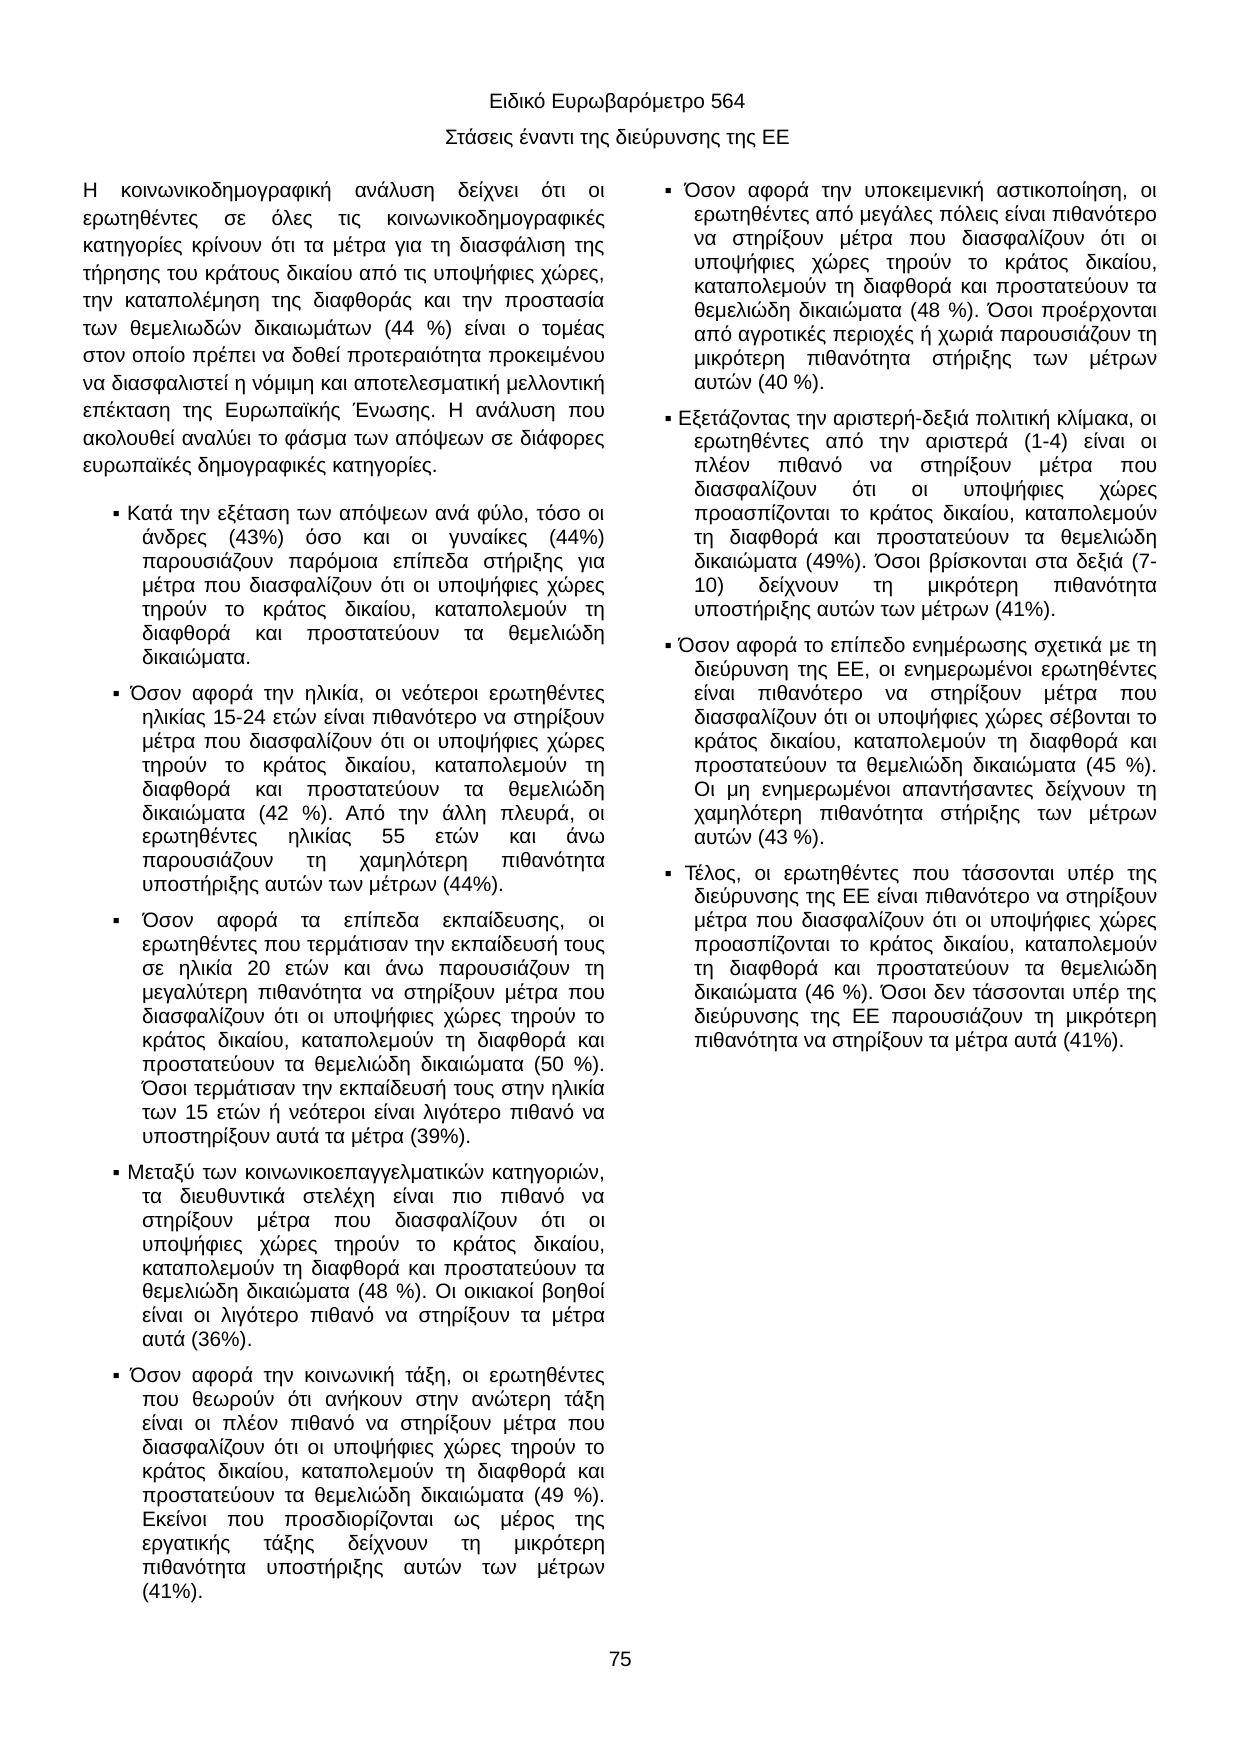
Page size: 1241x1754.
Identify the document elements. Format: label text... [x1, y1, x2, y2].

text ▪ Όσον αφορά την κοινωνική τάξη, οι ερωτηθέντες που θεωρούν ότι ανήκουν στην ανώτερη τάξη είναι οι πλέον πιθανό να στηρίξουν μέτρα που διασφαλίζουν ότι οι υποψήφιες χώρες τηρούν το κράτος δικαίου, καταπολεμούν τη διαφθορά και προστατεύουν τα θεμελιώδη δικαιώματα (49 %). Εκείνοι που προσδιορίζονται ως μέρος της εργατικής τάξης δείχνουν τη μικρότερη πιθανότητα υποστήριξης αυτών των μέτρων (41%). [112, 1363, 605, 1603]
text ▪ Όσον αφορά το επίπεδο ενημέρωσης σχετικά με τη διεύρυνση της ΕΕ, οι ενημερωμένοι ερωτηθέντες είναι πιθανότερο να στηρίξουν μέτρα που διασφαλίζουν ότι οι υποψήφιες χώρες σέβονται το κράτος δικαίου, καταπολεμούν τη διαφθορά και προστατεύουν τα θεμελιώδη δικαιώματα (45 %). Οι μη ενημερωμένοι απαντήσαντες δείχνουν τη χαμηλότερη πιθανότητα στήριξης των μέτρων αυτών (43 %). [664, 633, 1157, 848]
text ▪ Εξετάζοντας την αριστερή-δεξιά πολιτική κλίμακα, οι ερωτηθέντες από την αριστερά (1-4) είναι οι πλέον πιθανό να στηρίξουν μέτρα που διασφαλίζουν ότι οι υποψήφιες χώρες προασπίζονται το κράτος δικαίου, καταπολεμούν τη διαφθορά και προστατεύουν τα θεμελιώδη δικαιώματα (49%). Όσοι βρίσκονται στα δεξιά (7-10) δείχνουν τη μικρότερη πιθανότητα υποστήριξης αυτών των μέτρων (41%). [664, 405, 1157, 621]
text Η κοινωνικοδημογραφική ανάλυση δείχνει ότι οι ερωτηθέντες σε όλες τις κοινωνικοδημογραφικές κατηγορίες κρίνουν ότι τα μέτρα για τη διασφάλιση της τήρησης του κράτους δικαίου από τις υποψήφιες χώρες, την καταπολέμηση της διαφθοράς και την προστασία των θεμελιωδών δικαιωμάτων (44 %) είναι ο τομέας στον οποίο πρέπει να δοθεί προτεραιότητα προκειμένου να διασφαλιστεί η νόμιμη και αποτελεσματική μελλοντική επέκταση της Ευρωπαϊκής Ένωσης. Η ανάλυση που ακολουθεί αναλύει το φάσμα των απόψεων σε διάφορες ευρωπαϊκές δημογραφικές κατηγορίες. [83, 178, 605, 477]
text ▪ Όσον αφορά τα επίπεδα εκπαίδευσης, οι ερωτηθέντες που τερμάτισαν την εκπαίδευσή τους σε ηλικία 20 ετών και άνω παρουσιάζουν τη μεγαλύτερη πιθανότητα να στηρίξουν μέτρα που διασφαλίζουν ότι οι υποψήφιες χώρες τηρούν το κράτος δικαίου, καταπολεμούν τη διαφθορά και προστατεύουν τα θεμελιώδη δικαιώματα (50 %). Όσοι τερμάτισαν την εκπαίδευσή τους στην ηλικία των 15 ετών ή νεότεροι είναι λιγότερο πιθανό να υποστηρίξουν αυτά τα μέτρα (39%). [112, 908, 605, 1148]
text ▪ Κατά την εξέταση των απόψεων ανά φύλο, τόσο οι άνδρες (43%) όσο και οι γυναίκες (44%) παρουσιάζουν παρόμοια επίπεδα στήριξης για μέτρα που διασφαλίζουν ότι οι υποψήφιες χώρες τηρούν το κράτος δικαίου, καταπολεμούν τη διαφθορά και προστατεύουν τα θεμελιώδη δικαιώματα. [112, 501, 605, 669]
text ▪ Όσον αφορά την υποκειμενική αστικοποίηση, οι ερωτηθέντες από μεγάλες πόλεις είναι πιθανότερο να στηρίξουν μέτρα που διασφαλίζουν ότι οι υποψήφιες χώρες τηρούν το κράτος δικαίου, καταπολεμούν τη διαφθορά και προστατεύουν τα θεμελιώδη δικαιώματα (48 %). Όσοι προέρχονται από αγροτικές περιοχές ή χωριά παρουσιάζουν τη μικρότερη πιθανότητα στήριξης των μέτρων αυτών (40 %). [664, 178, 1157, 393]
text ▪ Όσον αφορά την ηλικία, οι νεότεροι ερωτηθέντες ηλικίας 15-24 ετών είναι πιθανότερο να στηρίξουν μέτρα που διασφαλίζουν ότι οι υποψήφιες χώρες τηρούν το κράτος δικαίου, καταπολεμούν τη διαφθορά και προστατεύουν τα θεμελιώδη δικαιώματα (42 %). Από την άλλη πλευρά, οι ερωτηθέντες ηλικίας 55 ετών και άνω παρουσιάζουν τη χαμηλότερη πιθανότητα υποστήριξης αυτών των μέτρων (44%). [112, 681, 605, 896]
text ▪ Μεταξύ των κοινωνικοεπαγγελματικών κατηγοριών, τα διευθυντικά στελέχη είναι πιο πιθανό να στηρίξουν μέτρα που διασφαλίζουν ότι οι υποψήφιες χώρες τηρούν το κράτος δικαίου, καταπολεμούν τη διαφθορά και προστατεύουν τα θεμελιώδη δικαιώματα (48 %). Οι οικιακοί βοηθοί είναι οι λιγότερο πιθανό να στηρίξουν τα μέτρα αυτά (36%). [112, 1159, 605, 1351]
text ▪ Τέλος, οι ερωτηθέντες που τάσσονται υπέρ της διεύρυνσης της ΕΕ είναι πιθανότερο να στηρίξουν μέτρα που διασφαλίζουν ότι οι υποψήφιες χώρες προασπίζονται το κράτος δικαίου, καταπολεμούν τη διαφθορά και προστατεύουν τα θεμελιώδη δικαιώματα (46 %). Όσοι δεν τάσσονται υπέρ της διεύρυνσης της ΕΕ παρουσιάζουν τη μικρότερη πιθανότητα να στηρίξουν τα μέτρα αυτά (41%). [664, 860, 1157, 1052]
